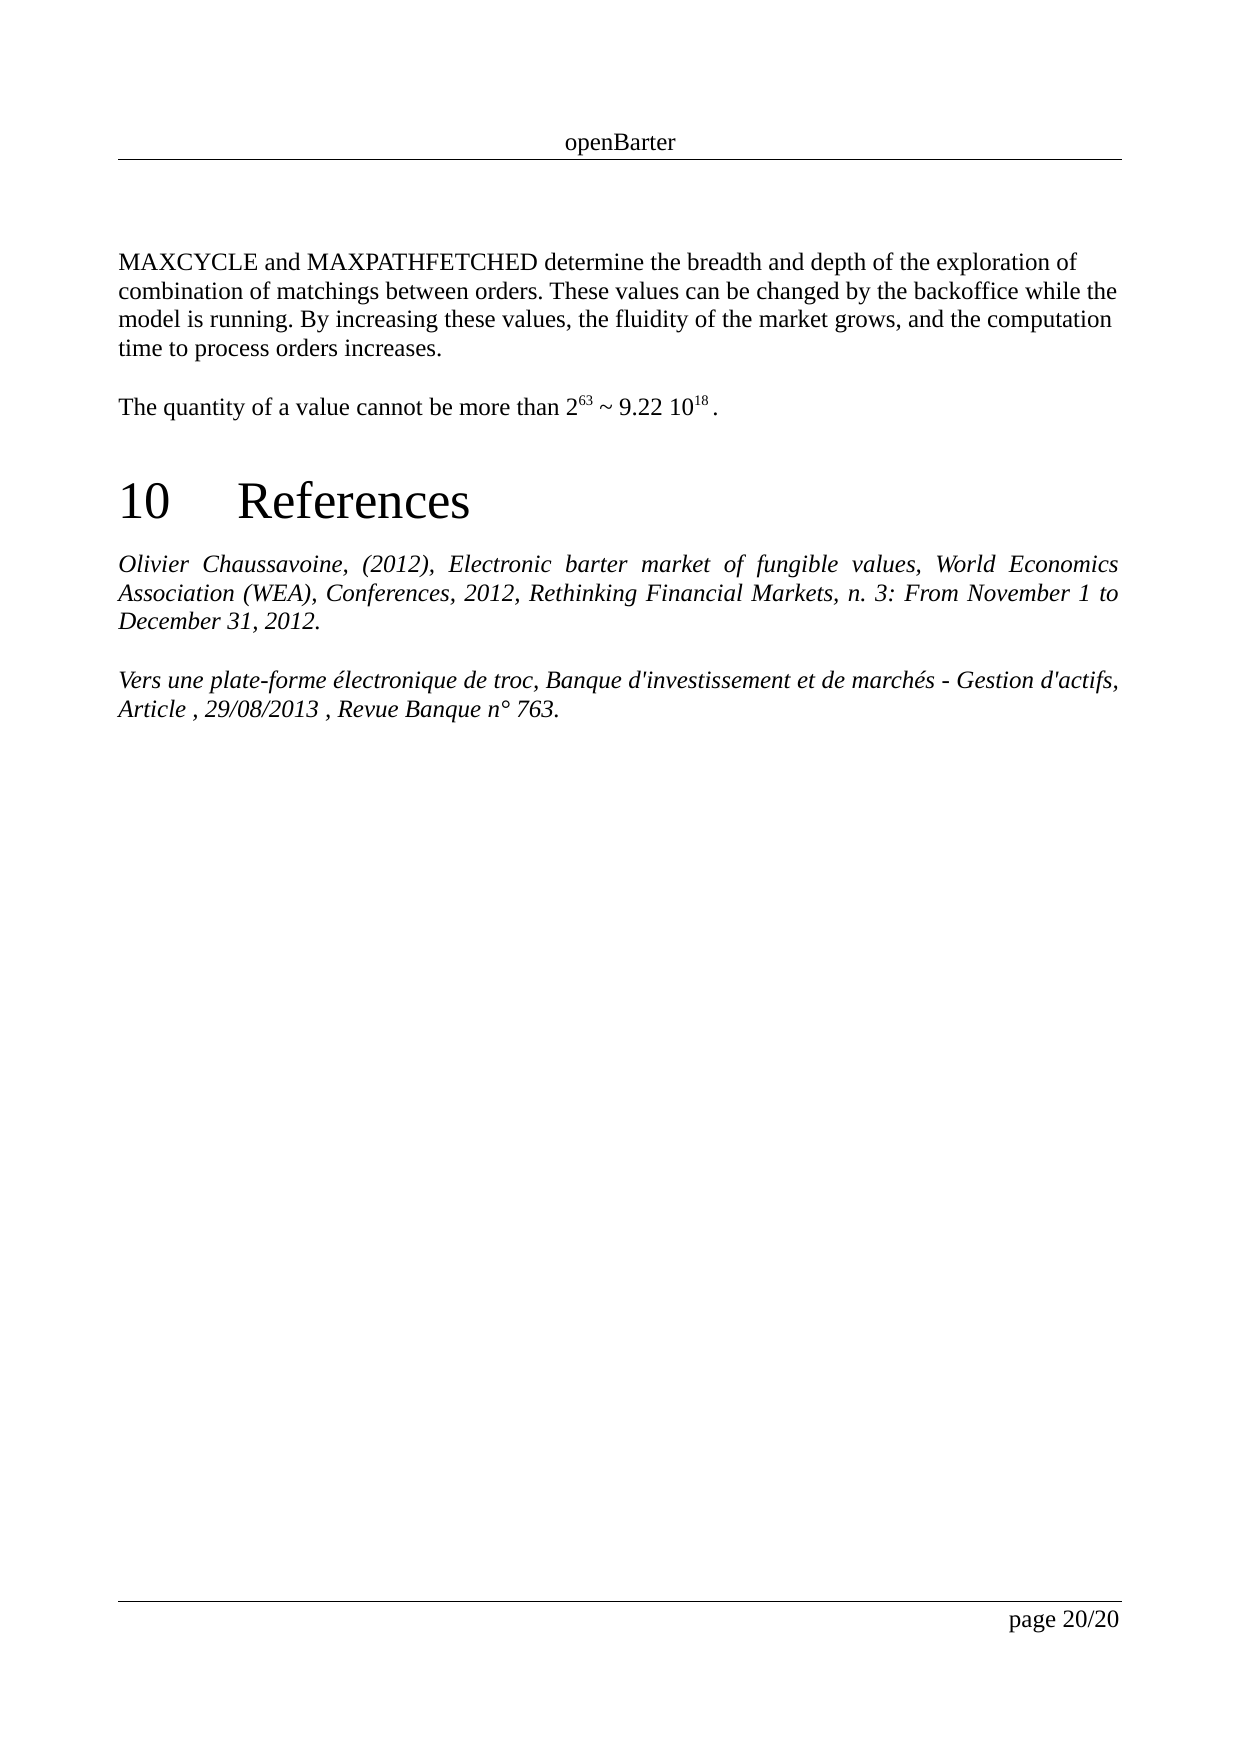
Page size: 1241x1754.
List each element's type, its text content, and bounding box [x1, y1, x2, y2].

text Olivier Chaussavoine, (2012), Electronic barter market of fungible values, World Economics Association (WEA), Conferences, 2012, Rethinking Financial Markets, n. 3: From November 1 to December 31, 2012. [118, 549, 1122, 635]
text MAXCYCLE and MAXPATHFETCHED determine the breadth and depth of the exploration of combination of matchings between orders. These values can be changed by the backoffice while the model is running. By increasing these values, the fluidity of the market grows, and the computation time to process orders increases. [118, 247, 1122, 362]
subtitle References [118, 470, 1122, 530]
text The quantity of a value cannot be more than 263 ~ 9.22 1018 . [118, 392, 1122, 421]
text Vers une plate-forme électronique de troc, Banque d'investissement et de marchés - Gestion d'actifs, Article , 29/08/2013 , Revue Banque n° 763. [118, 665, 1122, 723]
